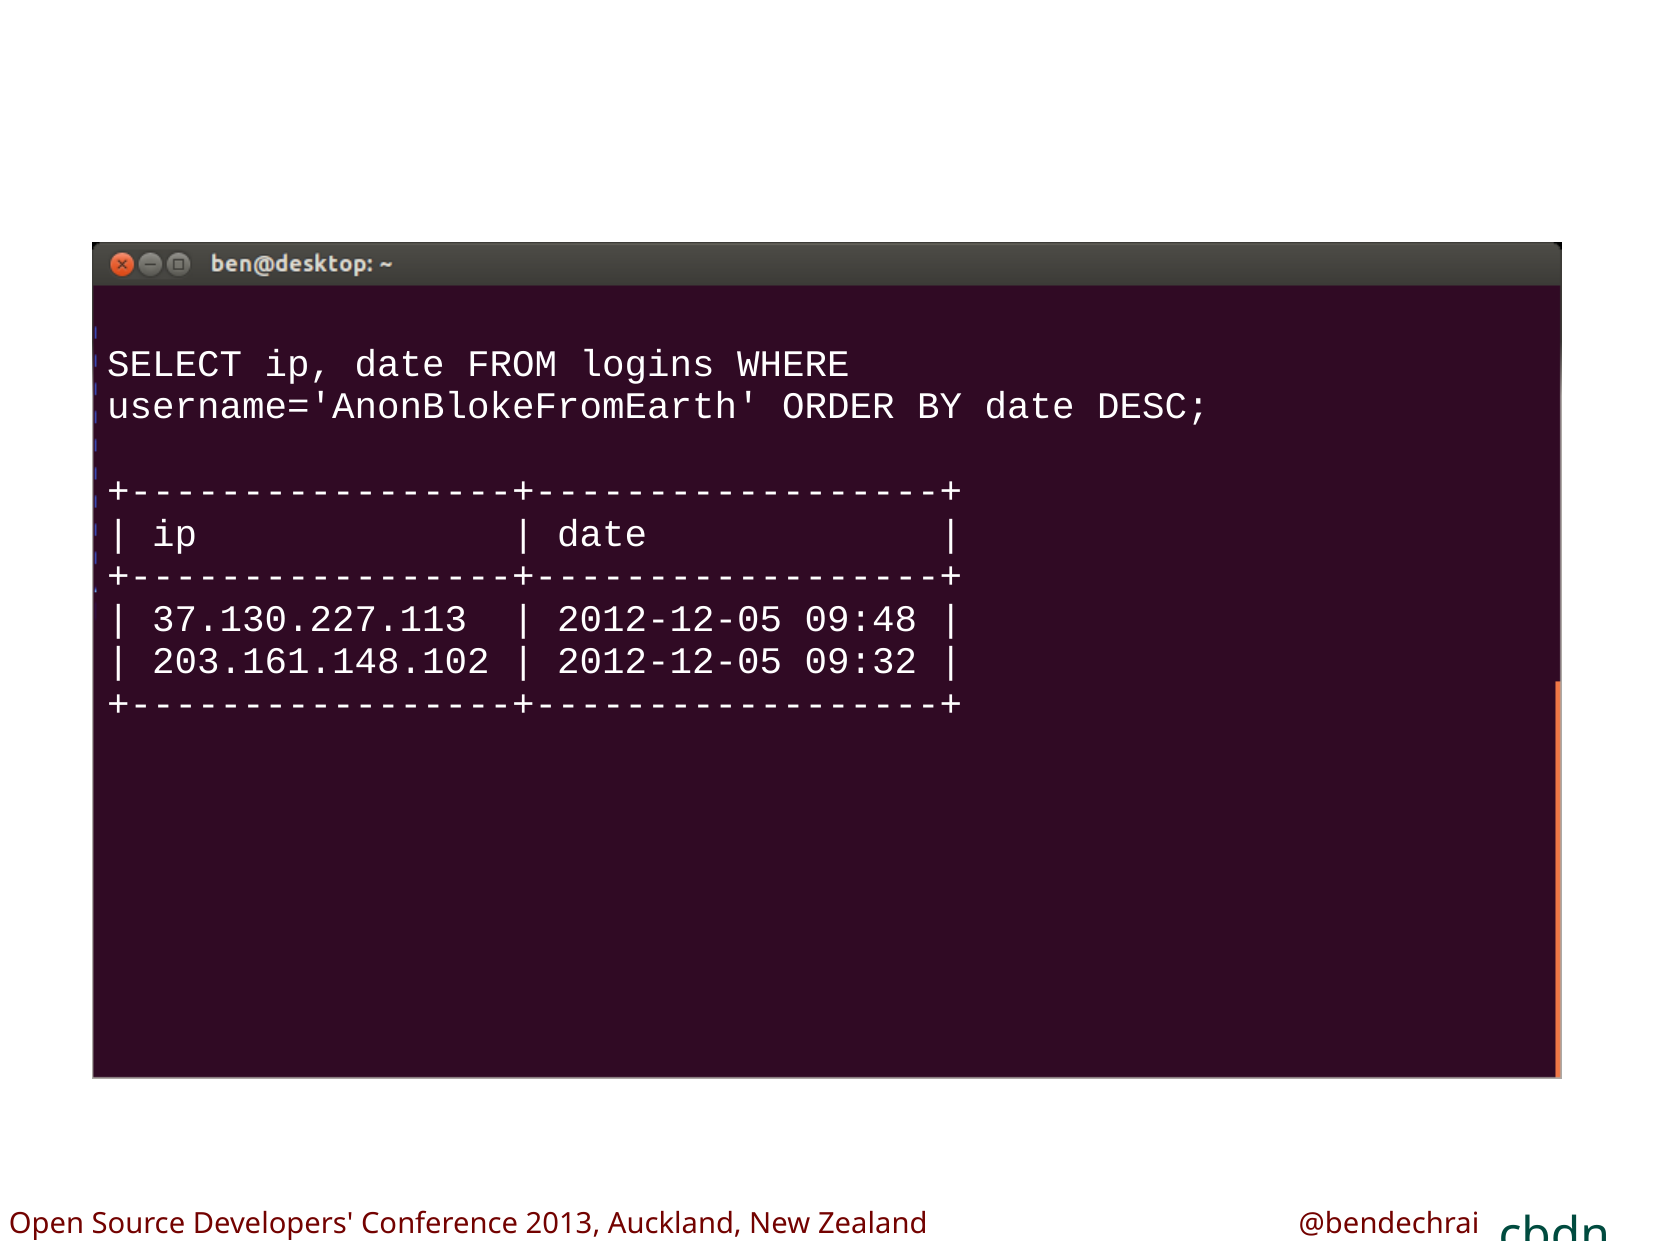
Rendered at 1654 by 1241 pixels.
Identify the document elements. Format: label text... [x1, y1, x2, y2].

text_box cbdn [1483, 1192, 1654, 1241]
text_box [914, 1198, 1283, 1241]
text_box @bendechrai [1283, 1194, 1483, 1241]
text_box SELECT ip, date FROM logins WHERE username='AnonBlokeFromEarth' ORDER BY date DESC; +-----------------+------------------+ | ip | date | +-----------------+------------------+ | 37.130.227.113 | 2012-12-05 09:48 | | 203.161.148.102 | 2012-12-05 09:32 | +-----------------+------------------+ [92, 295, 1536, 736]
text_box Open Source Developers' Conference 2013, Auckland, New Zealand [0, 1194, 914, 1241]
text_box [914, 1219, 922, 1231]
picture [92, 242, 1562, 1079]
